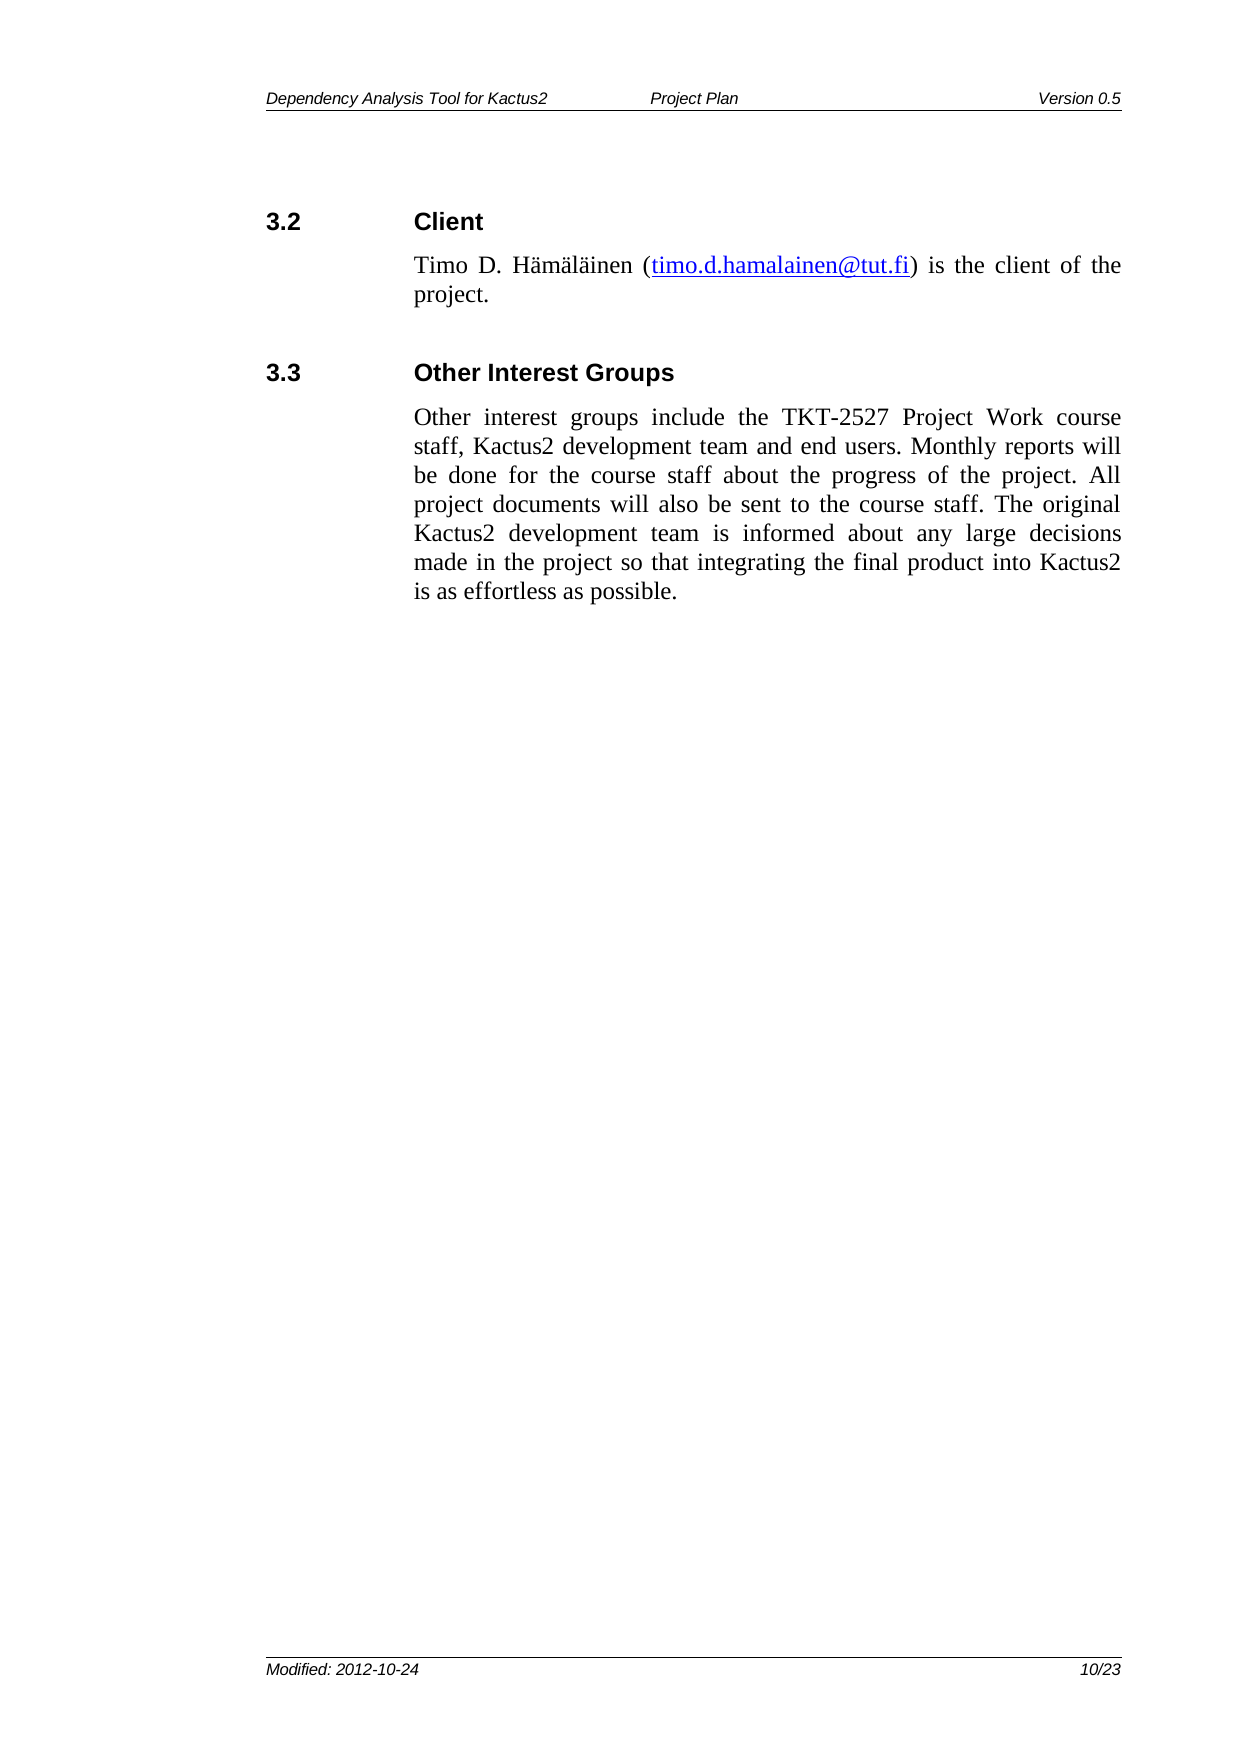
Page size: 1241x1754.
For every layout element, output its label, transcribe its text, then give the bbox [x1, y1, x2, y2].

text Timo D. Hämäläinen (timo.d.hamalainen@tut.fi) is the client of the project. [413, 250, 1122, 308]
subtitle Other Interest Groups [266, 358, 1122, 387]
text Other interest groups include the TKT-2527 Project Work course staff, Kactus2 development team and end users. Monthly reports will be done for the course staff about the progress of the project. All project documents will also be sent to the course staff. The original Kactus2 development team is informed about any large decisions made in the project so that integrating the final product into Kactus2 is as effortless as possible. [413, 402, 1122, 605]
subtitle Client [266, 207, 1122, 236]
